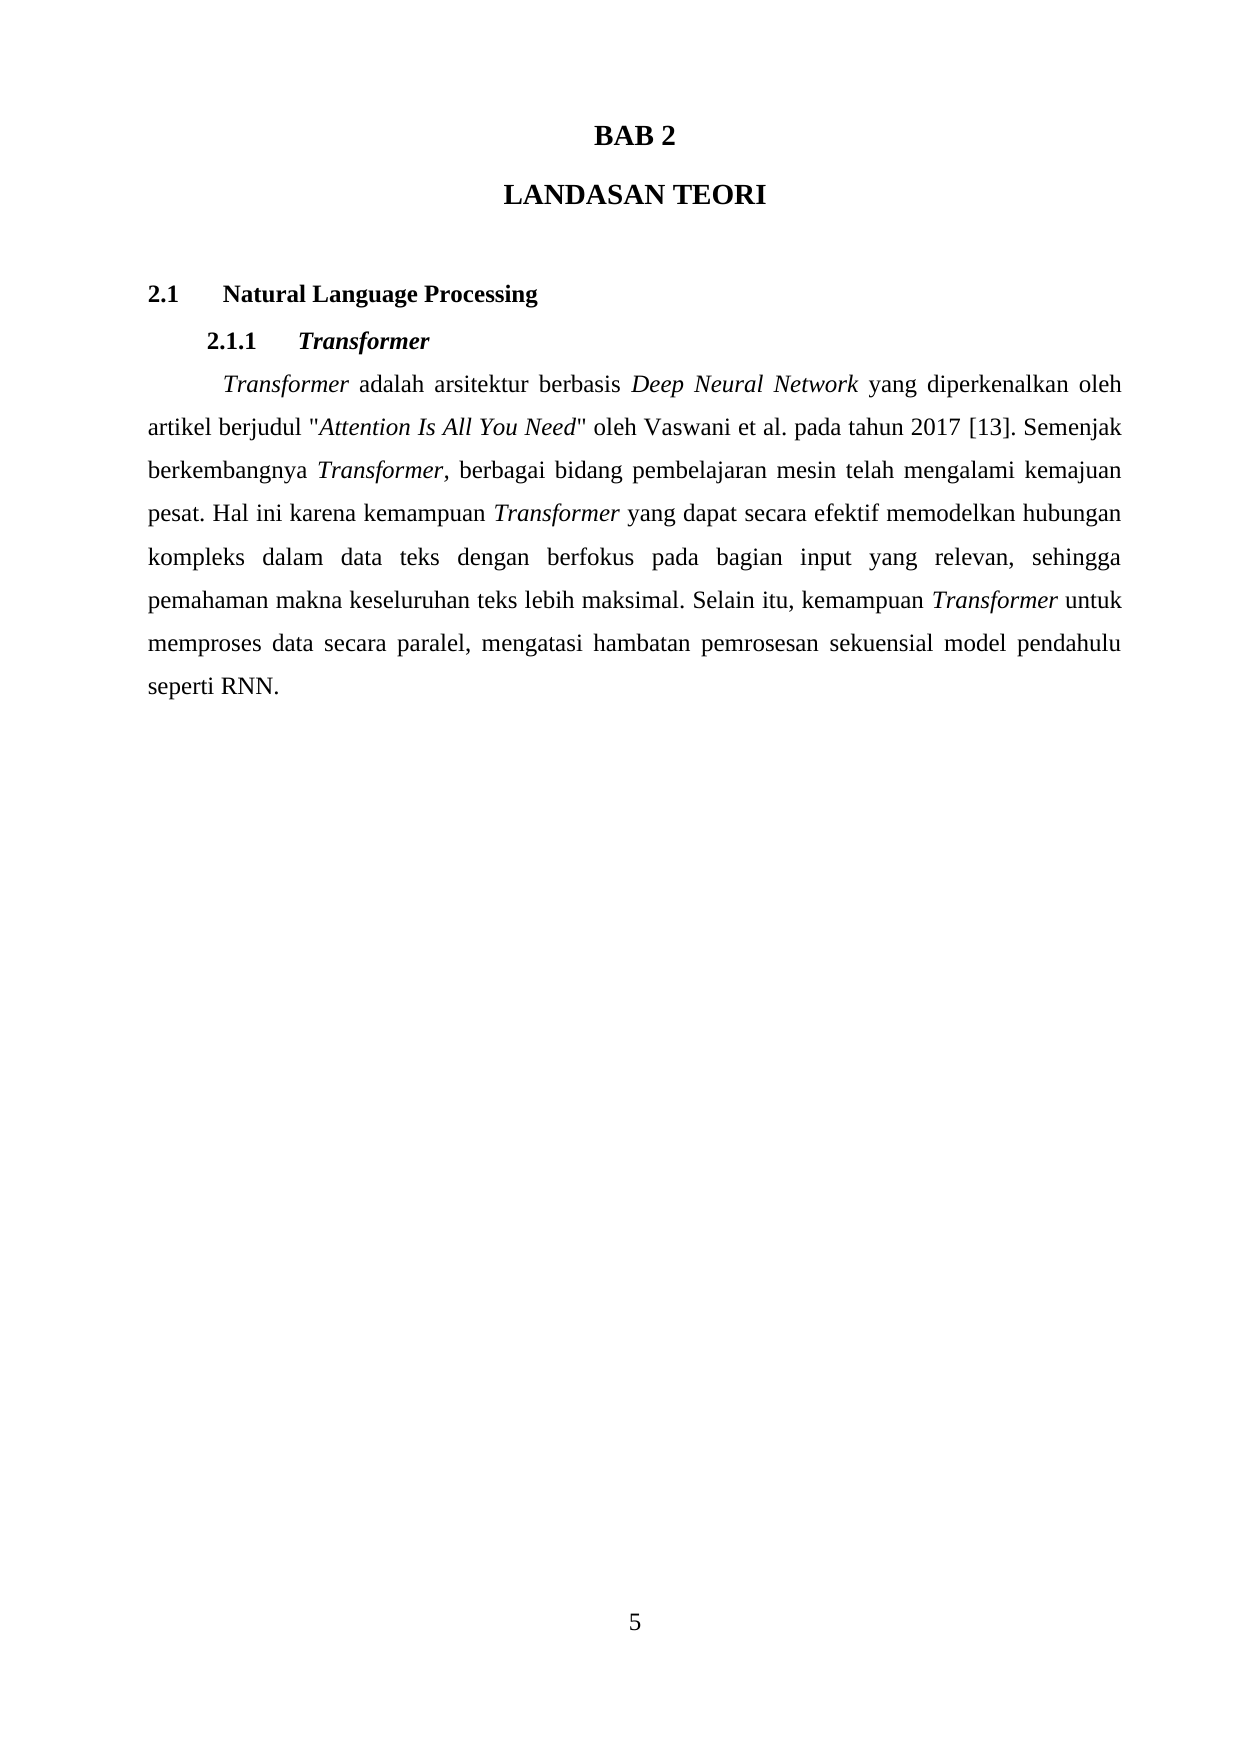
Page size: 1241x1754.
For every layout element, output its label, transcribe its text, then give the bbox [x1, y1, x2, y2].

subtitle LANDASAN TEORI [82, 177, 1122, 210]
text Transformer adalah arsitektur berbasis Deep Neural Network yang diperkenalkan oleh artikel berjudul "Attention Is All You Need" oleh Vaswani et al. pada tahun 2017 [13]. Semenjak berkembangnya Transformer, berbagai bidang pembelajaran mesin telah mengalami kemajuan pesat. Hal ini karena kemampuan Transformer yang dapat secara efektif memodelkan hubungan kompleks dalam data teks dengan berfokus pada bagian input yang relevan, sehingga pemahaman makna keseluruhan teks lebih maksimal. Selain itu, kemampuan Transformer untuk memproses data secara paralel, mengatasi hambatan pemrosesan sekuensial model pendahulu seperti RNN. [148, 369, 1122, 700]
subtitle Transformer [207, 326, 1122, 355]
subtitle Natural Language Processing [148, 279, 1122, 307]
subtitle BAB 2 [148, 118, 1122, 152]
